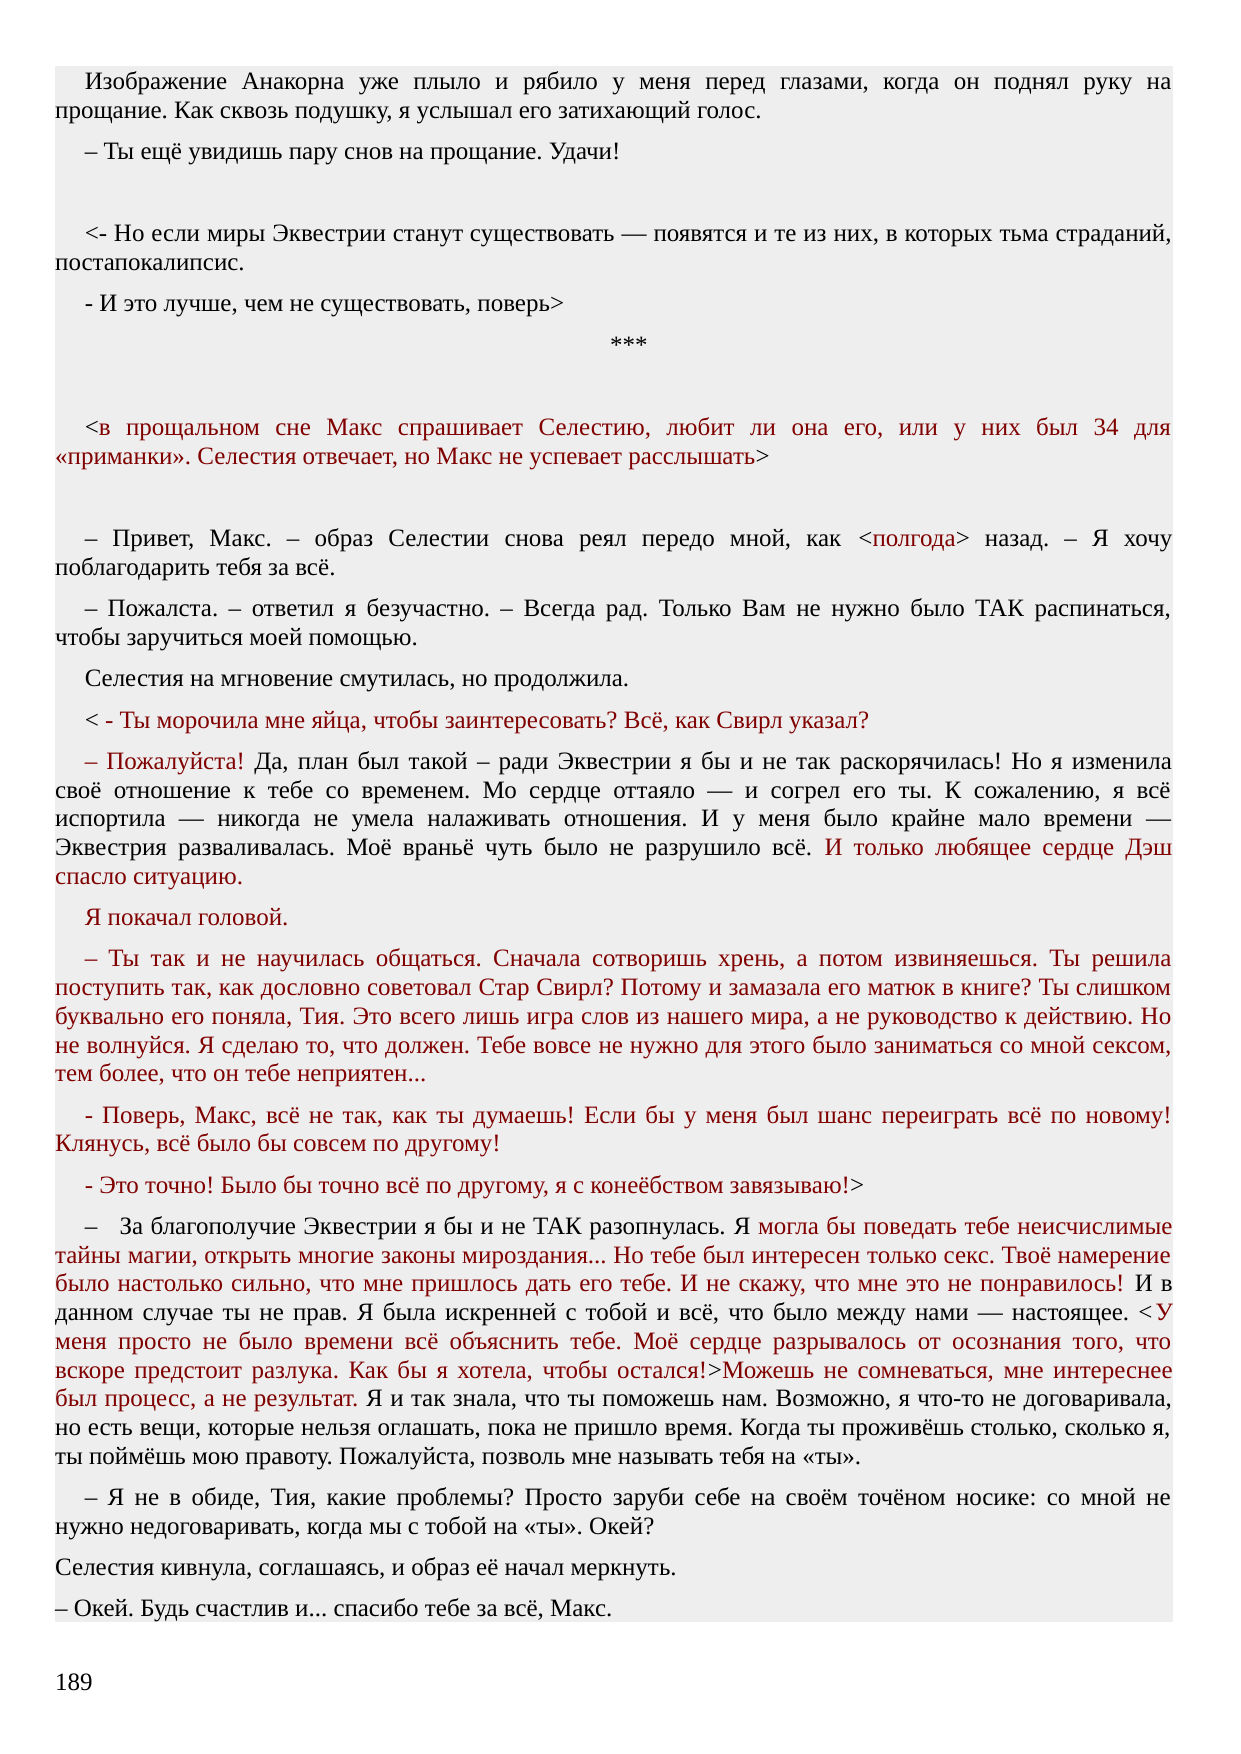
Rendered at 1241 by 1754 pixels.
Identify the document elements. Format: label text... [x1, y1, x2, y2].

text – За благополучие Эквестрии я бы и не ТАК разопнулась. Я могла бы поведать тебе неисчислимые тайны магии, открыть многие законы мироздания... Но тебе был интересен только секс. Твоё намерение было настолько сильно, что мне пришлось дать его тебе. И не скажу, что мне это не понравилось! И в данном случае ты не прав. Я была искренней с тобой и всё, что было между нами — настоящее. <У меня просто не было времени всё объяснить тебе. Моё сердце разрывалось от осознания того, что вскоре предстоит разлука. Как бы я хотела, чтобы остался!>Можешь не сомневаться, мне интереснее был процесс, а не результат. Я и так знала, что ты поможешь нам. Возможно, я что-то не договаривала, но есть вещи, которые нельзя оглашать, пока не пришло время. Когда ты проживёшь столько, сколько я, ты поймёшь мою правоту. Пожалуйста, позволь мне называть тебя на «ты». [55, 1211, 1173, 1470]
text - И это лучше, чем не существовать, поверь> [55, 288, 1173, 317]
text – Окей. Будь счастлив и... спасибо тебе за всё, Макс. [55, 1593, 1173, 1622]
text – Ты ещё увидишь пару снов на прощание. Удачи! [55, 136, 1173, 165]
text – Я не в обиде, Тия, какие проблемы? Просто заруби себе на своём точёном носике: со мной не нужно недоговаривать, когда мы с тобой на «ты». Окей? [55, 1482, 1173, 1540]
text – Ты так и не научилась общаться. Сначала сотворишь хрень, а потом извиняешься. Ты решила поступить так, как дословно советовал Стар Свирл? Потому и замазала его матюк в книге? Ты слишком буквально его поняла, Тия. Это всего лишь игра слов из нашего мира, а не руководство к действию. Но не волнуйся. Я сделаю то, что должен. Тебе вовсе не нужно для этого было заниматься со мной сексом, тем более, что он тебе неприятен... [55, 943, 1173, 1087]
text - Это точно! Было бы точно всё по другому, я с конеёбством завязываю!> [55, 1170, 1173, 1198]
text Я покачал головой. [55, 902, 1173, 931]
text < - Ты морочила мне яйца, чтобы заинтересовать? Всё, как Свирл указал? [55, 705, 1173, 733]
text - Поверь, Макс, всё не так, как ты думаешь! Если бы у меня был шанс переиграть всё по новому! Клянусь, всё было бы совсем по другому! [55, 1100, 1173, 1157]
text – Пожалуйста! Да, план был такой – ради Эквестрии я бы и не так раскорячилась! Но я изменила своё отношение к тебе со временем. Мо сердце оттаяло — и согрел его ты. К сожалению, я всё испортила — никогда не умела налаживать отношения. И у меня было крайне мало времени — Эквестрия разваливалась. Моё враньё чуть было не разрушило всё. И только любящее сердце Дэш спасло ситуацию. [55, 746, 1173, 890]
text Селестия кивнула, соглашаясь, и образ её начал меркнуть. [55, 1552, 1173, 1581]
text <- Но если миры Эквестрии станут существовать — появятся и те из них, в которых тьма страданий, постапокалипсис. [55, 218, 1173, 276]
text Изображение Анакорна уже плыло и рябило у меня перед глазами, когда он поднял руку на прощание. Как сквозь подушку, я услышал его затихающий голос. [55, 66, 1173, 123]
text <в прощальном сне Макс спрашивает Селестию, любит ли она его, или у них был 34 для «приманки». Селестия отвечает, но Макс не успевает расслышать> [55, 412, 1173, 470]
text – Пожалста. – ответил я безучастно. – Всегда рад. Только Вам не нужно было ТАК распинаться, чтобы заручиться моей помощью. [55, 593, 1173, 651]
text – Привет, Макс. – образ Селестии снова реял передо мной, как <полгода> назад. – Я хочу поблагодарить тебя за всё. [55, 523, 1173, 581]
text Селестия на мгновение смутилась, но продолжила. [55, 663, 1173, 692]
text *** [55, 330, 1173, 358]
